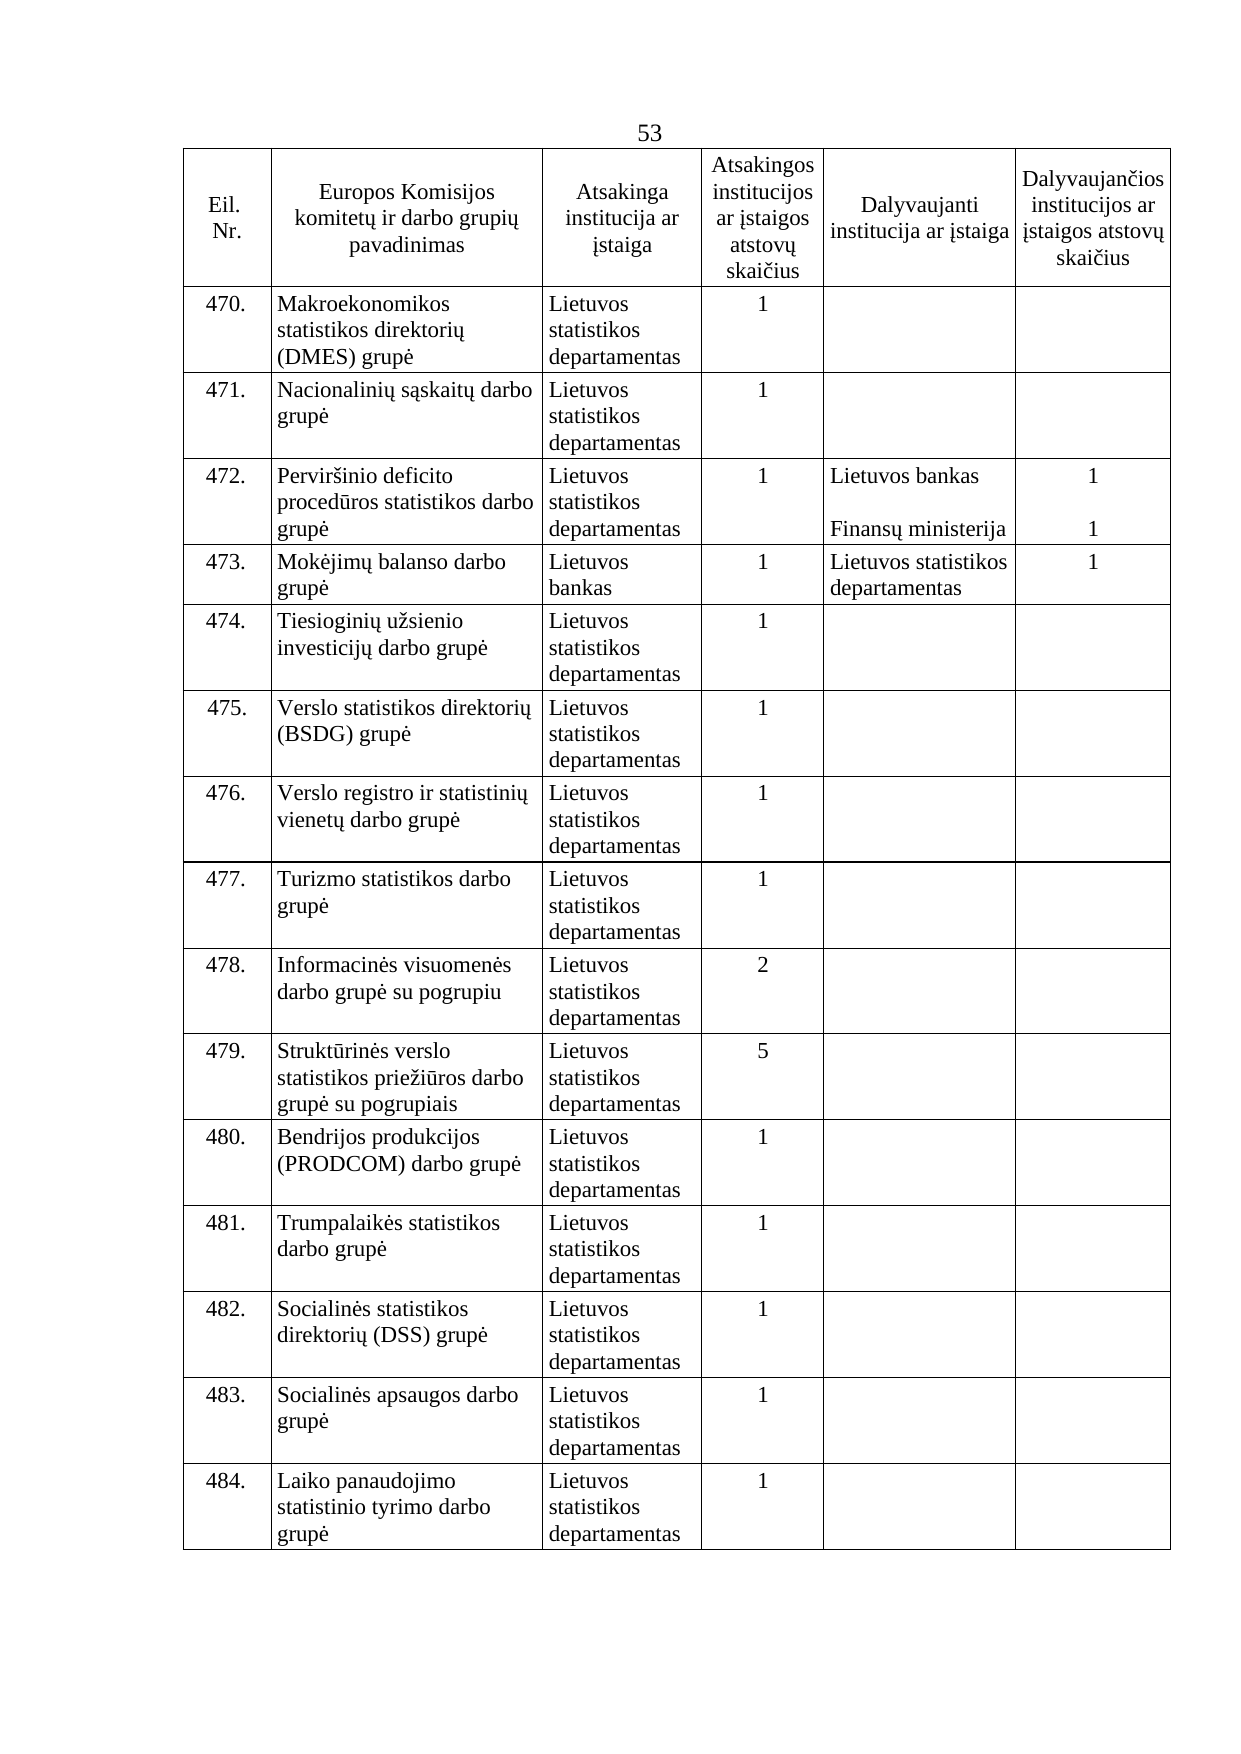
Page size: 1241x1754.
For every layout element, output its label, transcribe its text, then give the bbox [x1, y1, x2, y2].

table_cell [824, 287, 1015, 372]
table_cell 1 [702, 605, 823, 689]
table_cell 1 [702, 373, 823, 458]
table_cell [824, 1034, 1015, 1119]
table_cell [824, 1378, 1015, 1463]
table_cell [1016, 1120, 1170, 1205]
table_cell 1 [702, 863, 823, 947]
table_header Europos Komisijos komitetų ir darbo grupių pavadinimas [272, 149, 542, 286]
table_cell Perviršinio deficito procedūros statistikos darbo grupė [272, 459, 542, 544]
table_cell Laiko panaudojimo statistinio tyrimo darbo grupė [272, 1464, 542, 1549]
table_cell [824, 863, 1015, 947]
table_cell Lietuvos statistikos departamentas [543, 1206, 701, 1291]
table_cell [1016, 1464, 1170, 1549]
table_cell [1016, 1378, 1170, 1463]
table_cell Turizmo statistikos darbo grupė [272, 863, 542, 947]
table_cell 1 1 [1016, 459, 1170, 544]
table_cell Verslo statistikos direktorių (BSDG) grupė [272, 691, 542, 776]
table_cell Makroekonomikos statistikos direktorių (DMES) grupė [272, 287, 542, 372]
table_cell Lietuvos statistikos departamentas [543, 1464, 701, 1549]
table_cell 482. [184, 1292, 271, 1377]
table_cell Trumpalaikės statistikos darbo grupė [272, 1206, 542, 1291]
table_cell Lietuvos statistikos departamentas [543, 605, 701, 689]
table_header Dalyvaujančios institucijos ar įstaigos atstovų skaičius [1016, 149, 1170, 286]
table_cell [1016, 605, 1170, 689]
table_cell Nacionalinių sąskaitų darbo grupė [272, 373, 542, 458]
table_cell [1016, 863, 1170, 947]
table_header Atsakingos institucijos ar įstaigos atstovų skaičius [702, 149, 823, 286]
table_cell Lietuvos bankas Finansų ministerija [824, 459, 1015, 544]
table_cell Lietuvos statistikos departamentas [543, 777, 701, 861]
table_cell 480. [184, 1120, 271, 1205]
table_cell [824, 777, 1015, 861]
table_cell Informacinės visuomenės darbo grupė su pogrupiu [272, 949, 542, 1033]
table_cell Lietuvos statistikos departamentas [543, 1378, 701, 1463]
table_cell [824, 373, 1015, 458]
table_cell [824, 1206, 1015, 1291]
table_cell [824, 1292, 1015, 1377]
table_cell 475. [184, 691, 271, 776]
table_cell 473. [184, 545, 271, 604]
table_cell [824, 605, 1015, 689]
table_cell 1 [1016, 545, 1170, 604]
table_cell Socialinės statistikos direktorių (DSS) grupė [272, 1292, 542, 1377]
table_cell Lietuvos statistikos departamentas [543, 949, 701, 1033]
table_cell 483. [184, 1378, 271, 1463]
table_cell Verslo registro ir statistinių vienetų darbo grupė [272, 777, 542, 861]
table_cell 1 [702, 287, 823, 372]
table_cell 481. [184, 1206, 271, 1291]
table_cell 1 [702, 1120, 823, 1205]
table_cell Lietuvos statistikos departamentas [543, 373, 701, 458]
table_cell 1 [702, 459, 823, 544]
table_cell [1016, 1292, 1170, 1377]
table_cell 484. [184, 1464, 271, 1549]
table_cell 1 [702, 691, 823, 776]
table_cell 1 [702, 545, 823, 604]
table_cell 2 [702, 949, 823, 1033]
table_cell 5 [702, 1034, 823, 1119]
table_cell Lietuvos statistikos departamentas [543, 863, 701, 947]
table_cell Tiesioginių užsienio investicijų darbo grupė [272, 605, 542, 689]
table_cell Lietuvos statistikos departamentas [543, 691, 701, 776]
table_cell Lietuvos bankas [543, 545, 701, 604]
table_cell 1 [702, 777, 823, 861]
table_cell [1016, 1206, 1170, 1291]
table_cell 470. [184, 287, 271, 372]
table_cell 1 [702, 1378, 823, 1463]
table_cell Bendrijos produkcijos (PRODCOM) darbo grupė [272, 1120, 542, 1205]
table_cell [824, 1464, 1015, 1549]
table_cell [824, 691, 1015, 776]
table_cell Socialinės apsaugos darbo grupė [272, 1378, 542, 1463]
table_cell 472. [184, 459, 271, 544]
table_cell [824, 949, 1015, 1033]
table_cell 471. [184, 373, 271, 458]
table_cell Lietuvos statistikos departamentas [543, 1120, 701, 1205]
table_cell Lietuvos statistikos departamentas [824, 545, 1015, 604]
table_cell [1016, 1034, 1170, 1119]
table_cell [1016, 287, 1170, 372]
table_cell 479. [184, 1034, 271, 1119]
table_cell 474. [184, 605, 271, 689]
table_cell 476. [184, 777, 271, 861]
table_cell Mokėjimų balanso darbo grupė [272, 545, 542, 604]
table_cell [1016, 691, 1170, 776]
table_cell Struktūrinės verslo statistikos priežiūros darbo grupė su pogrupiais [272, 1034, 542, 1119]
table_cell Lietuvos statistikos departamentas [543, 1034, 701, 1119]
table_cell [1016, 949, 1170, 1033]
table_cell Lietuvos statistikos departamentas [543, 1292, 701, 1377]
table_cell 1 [702, 1292, 823, 1377]
table_cell 1 [702, 1206, 823, 1291]
table_header Atsakinga institucija ar įstaiga [543, 149, 701, 286]
table_cell Lietuvos statistikos departamentas [543, 459, 701, 544]
table_cell Lietuvos statistikos departamentas [543, 287, 701, 372]
table_cell 1 [702, 1464, 823, 1549]
table_header Dalyvaujanti institucija ar įstaiga [824, 149, 1015, 286]
table_cell 478. [184, 949, 271, 1033]
table_cell [824, 1120, 1015, 1205]
table_header Eil. Nr. [184, 149, 271, 286]
table_cell [1016, 373, 1170, 458]
table_cell [1016, 777, 1170, 861]
table_cell 477. [184, 863, 271, 947]
